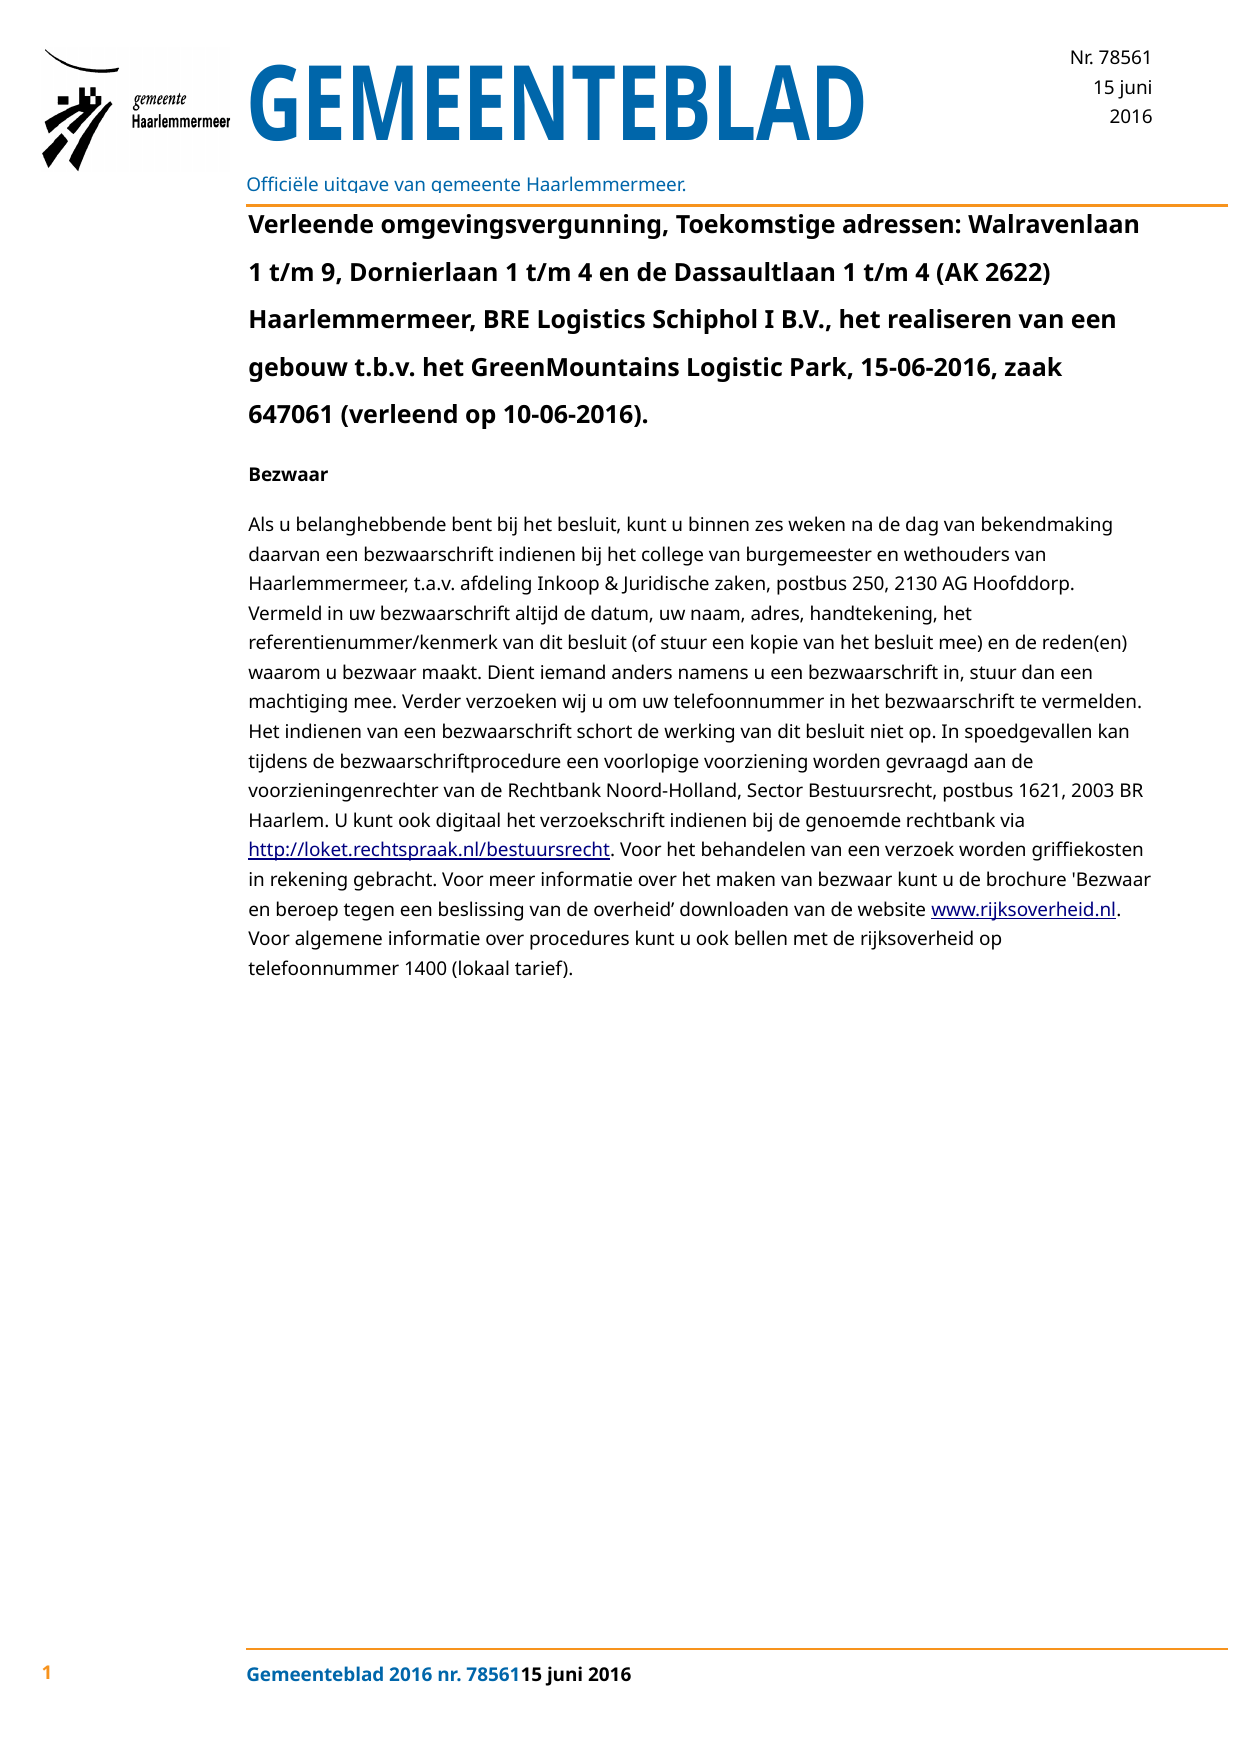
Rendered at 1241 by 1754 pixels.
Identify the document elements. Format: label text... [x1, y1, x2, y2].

text Verleende omgevingsvergunning, Toekomstige adressen: Walravenlaan 1 t/m 9, Dornierlaan 1 t/m 4 en de Dassaultlaan 1 t/m 4 (AK 2622) Haarlemmermeer, BRE Logistics Schiphol I B.V., het realiseren van een gebouw t.b.v. het GreenMountains Logistic Park, 15-06-2016, zaak 647061 (verleend op 10-06-2016). [248, 207, 1152, 431]
text Als u belanghebbende bent bij het besluit, kunt u binnen zes weken na de dag van bekendmaking daarvan een bezwaarschrift indienen bij het college van burgemeester en wethouders van Haarlemmermeer, t.a.v. afdeling Inkoop & Juridische zaken, postbus 250, 2130 AG Hoofddorp. Vermeld in uw bezwaarschrift altijd de datum, uw naam, adres, handtekening, het referentienummer/kenmerk van dit besluit (of stuur een kopie van het besluit mee) en de reden(en) waarom u bezwaar maakt. Dient iemand anders namens u een bezwaarschrift in, stuur dan een machtiging mee. Verder verzoeken wij u om uw telefoonnummer in het bezwaarschrift te vermelden. Het indienen van een bezwaarschrift schort de werking van dit besluit niet op. In spoedgevallen kan tijdens de bezwaarschriftprocedure een voorlopige voorziening worden gevraagd aan de voorzieningenrechter van de Rechtbank Noord-Holland, Sector Bestuursrecht, postbus 1621, 2003 BR Haarlem. U kunt ook digitaal het verzoekschrift indienen bij de genoemde rechtbank via http://loket.rechtspraak.nl/bestuursrecht. Voor het behandelen van een verzoek worden griffiekosten in rekening gebracht. Voor meer informatie over het maken van bezwaar kunt u de brochure 'Bezwaar en beroep tegen een beslissing van de overheid’ downloaden van de website www.rijksoverheid.nl. Voor algemene informatie over procedures kunt u ook bellen met de rijksoverheid op telefoonnummer 1400 (lokaal tarief). [248, 511, 1152, 981]
text Bezwaar [248, 461, 1152, 486]
picture [41, 47, 231, 172]
